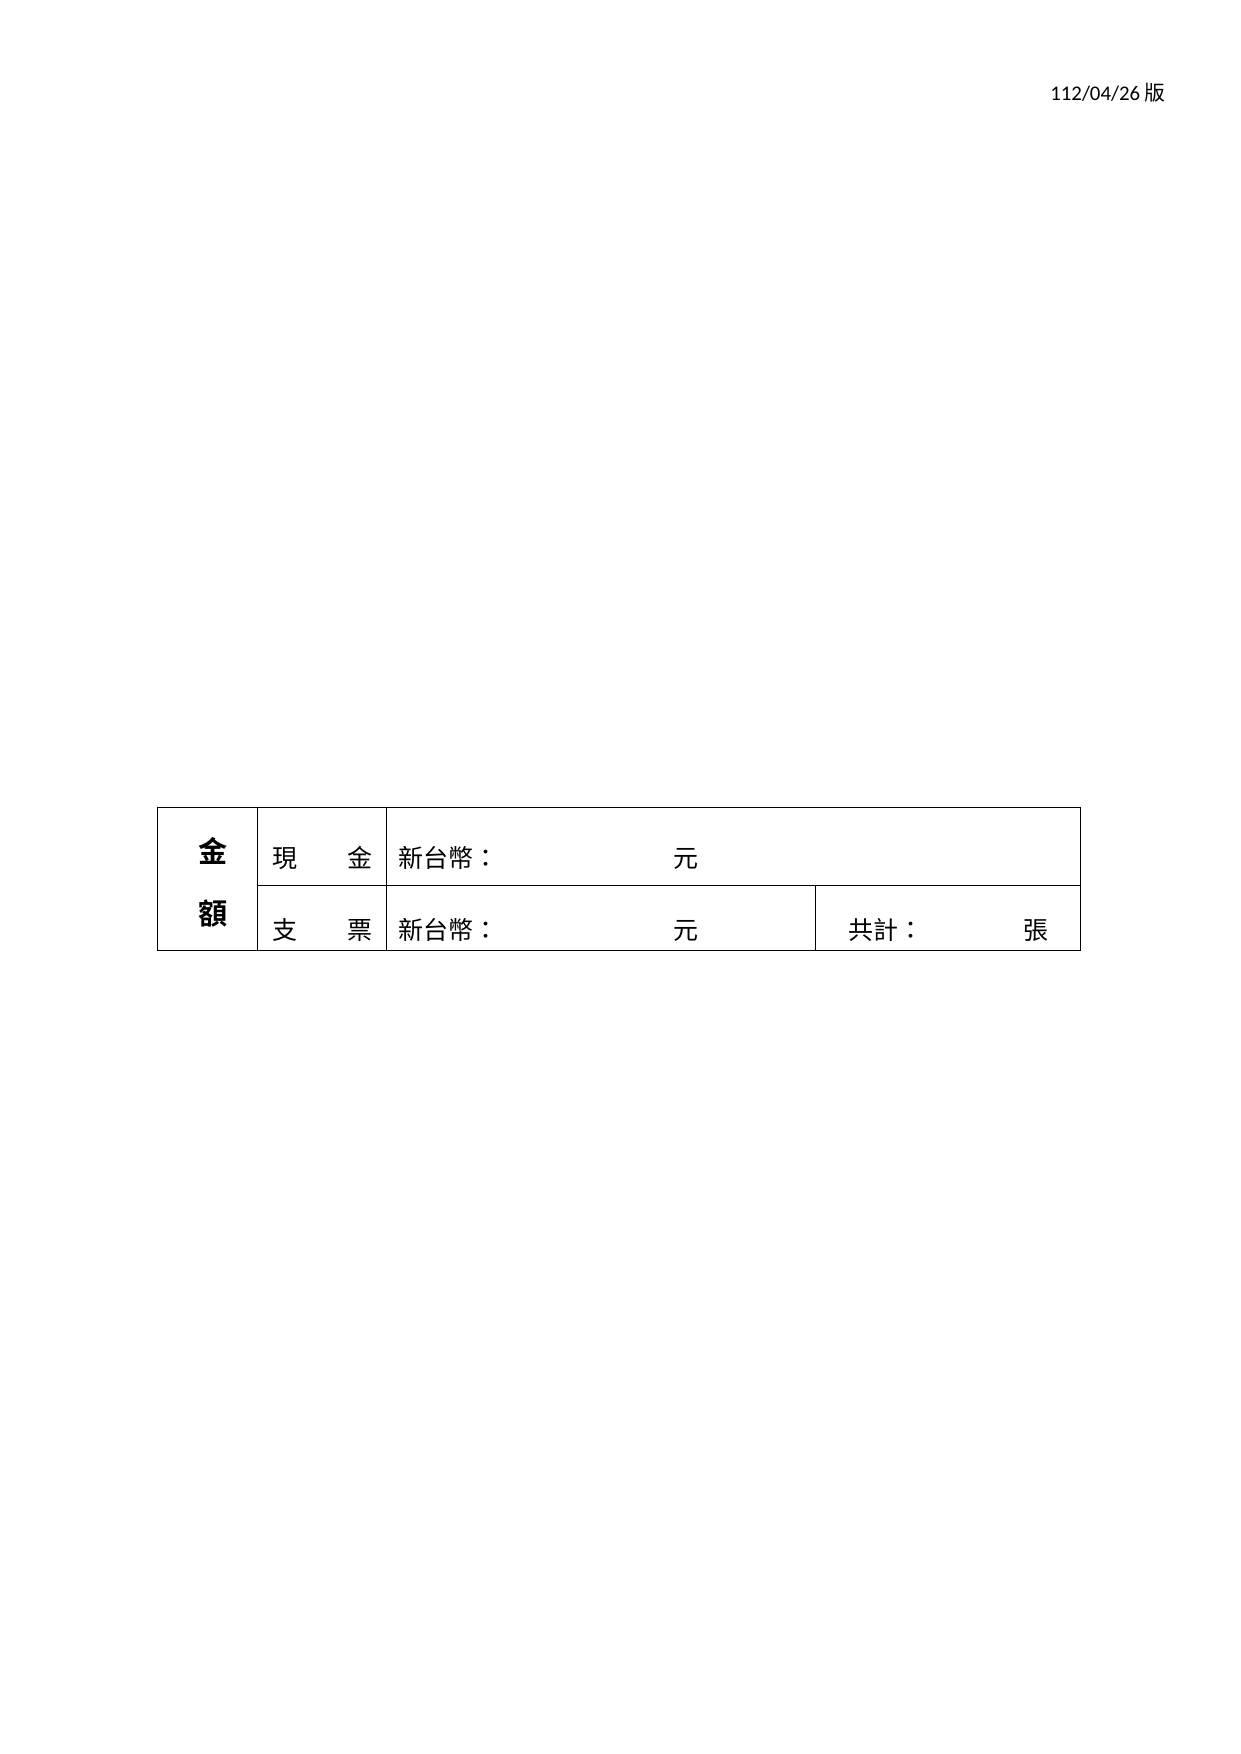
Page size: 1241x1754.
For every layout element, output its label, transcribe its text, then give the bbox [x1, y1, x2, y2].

table_cell 支 票 [258, 886, 386, 950]
table_cell 金 額 [158, 808, 257, 950]
table_cell 共計： 張 [816, 886, 1080, 950]
table_cell 新台幣： 元 [387, 808, 1080, 885]
table_cell 新台幣： 元 [387, 886, 815, 950]
table_cell 現 金 [258, 808, 386, 885]
